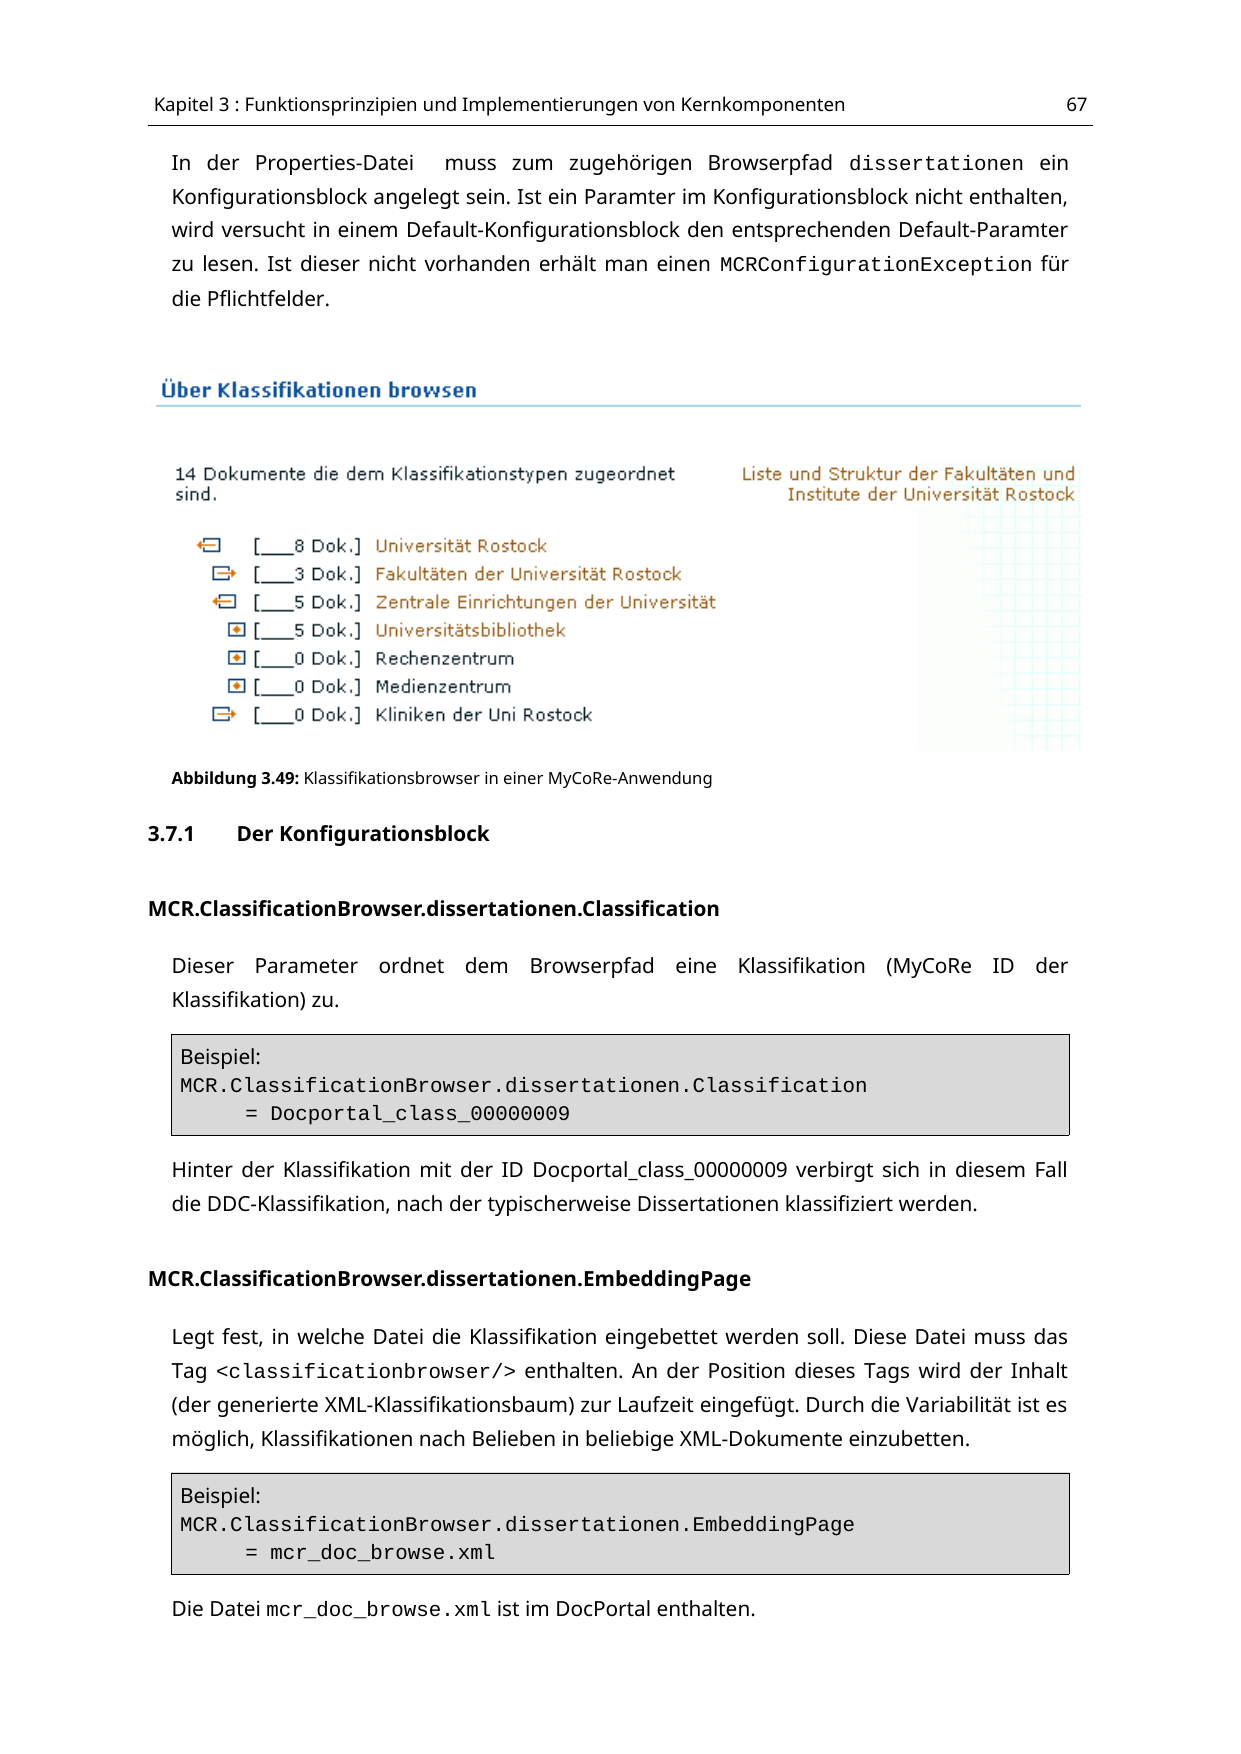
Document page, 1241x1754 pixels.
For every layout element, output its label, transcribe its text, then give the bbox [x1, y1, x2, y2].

text In der Properties-Datei muss zum zugehörigen Browserpfad dissertationen ein Konfigurationsblock angelegt sein. Ist ein Paramter im Konfigurationsblock nicht enthalten, wird versucht in einem Default-Konfigurationsblock den entsprechenden Default-Paramter zu lesen. Ist dieser nicht vorhanden erhält man einen MCRConfigurationException für die Pflichtfelder. [171, 148, 1069, 312]
text Abbildung 3.49: Klassifikationsbrowser in einer MyCoRe-Anwendung [171, 751, 1057, 790]
subtitle Der Konfigurationsblock [148, 359, 1092, 847]
text Beispiel: MCR.ClassificationBrowser.dissertationen.Classification = Docportal_class_00000009 [172, 1035, 1069, 1135]
text Die Datei mcr_doc_browse.xml ist im DocPortal enthalten. [171, 1594, 1069, 1623]
subtitle MCR.ClassificationBrowser.dissertationen.Classification [148, 894, 1092, 922]
text Beispiel: MCR.ClassificationBrowser.dissertationen.EmbeddingPage = mcr_doc_browse.xml [172, 1474, 1069, 1574]
text Dieser Parameter ordnet dem Browserpfad eine Klassifikation (MyCoRe ID der Klassifikation) zu. [171, 952, 1069, 1014]
text Hinter der Klassifikation mit der ID Docportal_class_00000009 verbirgt sich in diesem Fall die DDC-Klassifikation, nach der typischerweise Dissertationen klassifiziert werden. [171, 1156, 1069, 1218]
text Legt fest, in welche Datei die Klassifikation eingebettet werden soll. Diese Datei muss das Tag <classificationbrowser/> enthalten. An der Position dieses Tags wird der Inhalt (der generierte XML-Klassifikationsbaum) zur Laufzeit eingefügt. Durch die Variabilität ist es möglich, Klassifikationen nach Belieben in beliebige XML-Dokumente einzubetten. [171, 1322, 1069, 1452]
subtitle MCR.ClassificationBrowser.dissertationen.EmbeddingPage [148, 1264, 1092, 1293]
